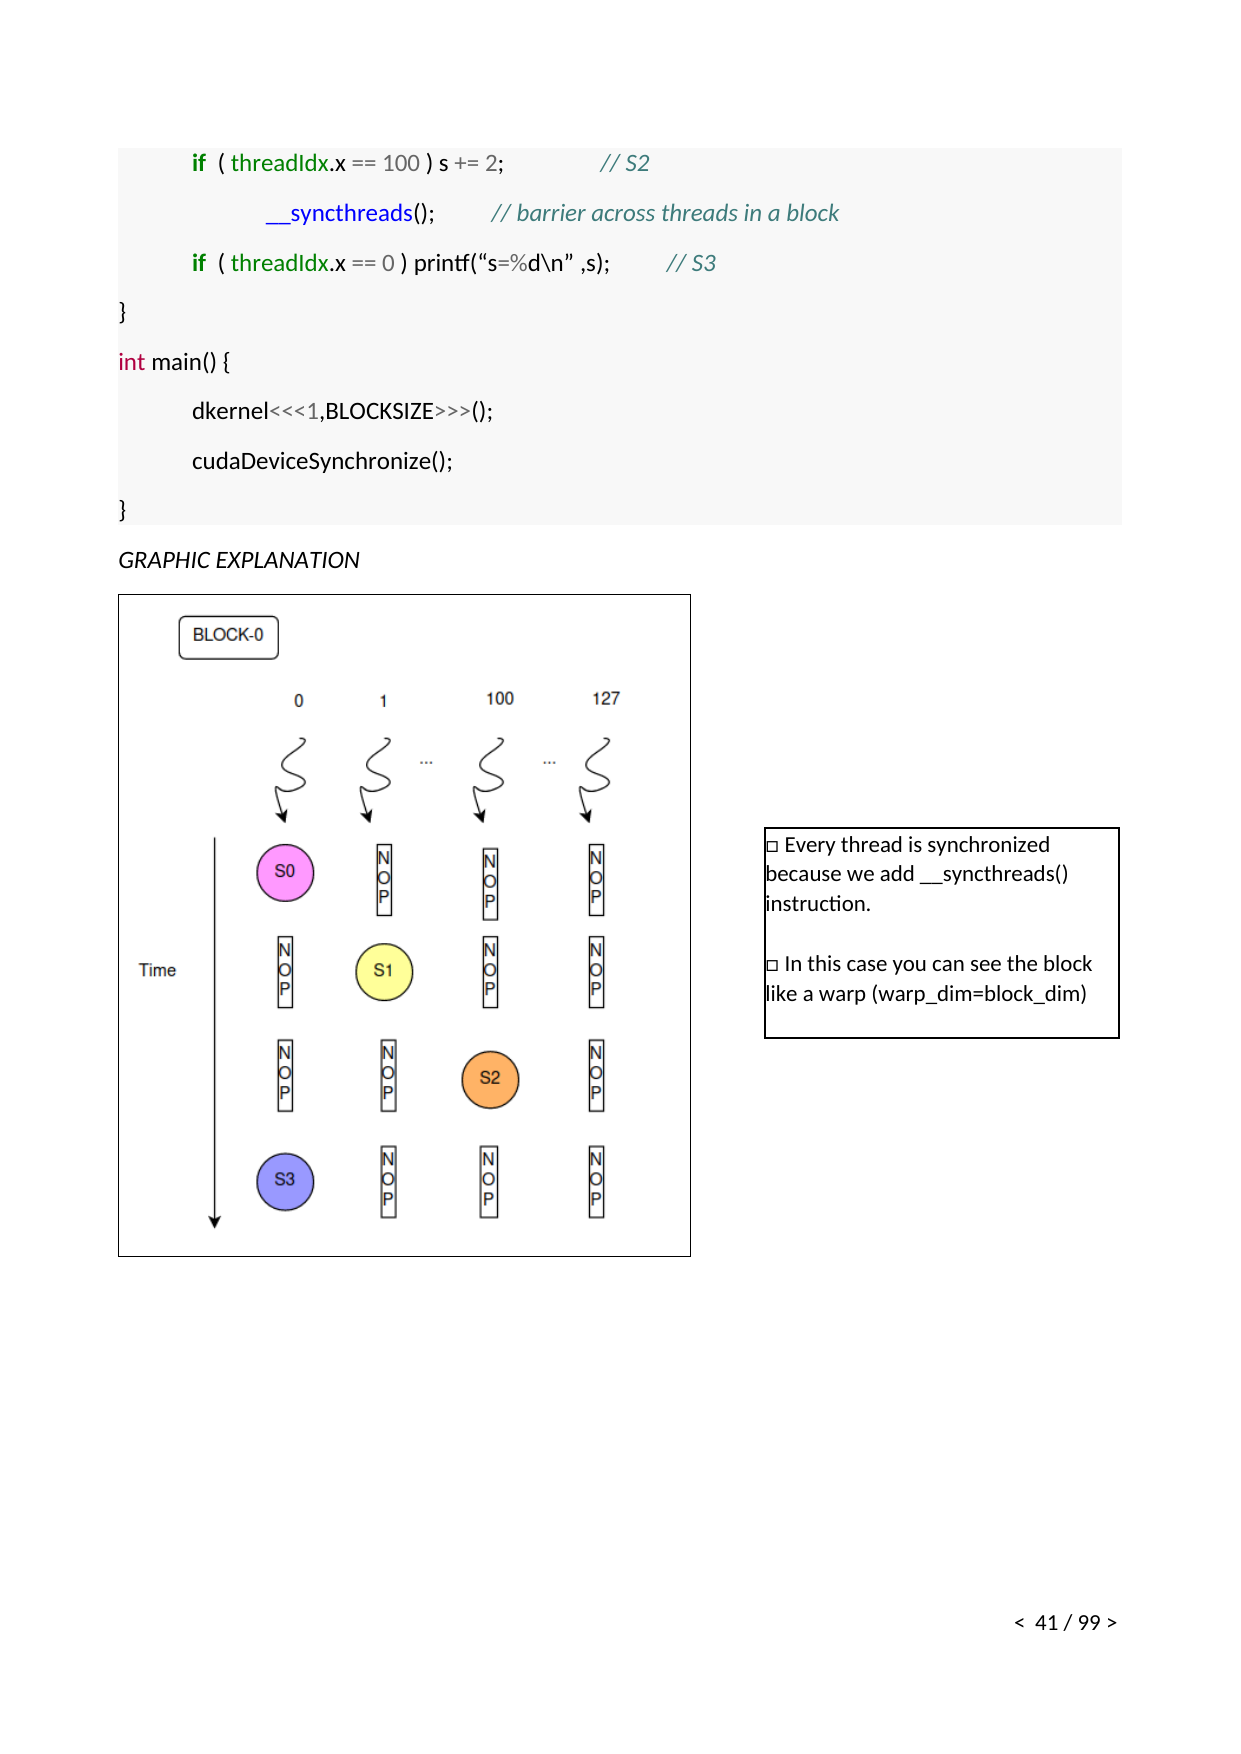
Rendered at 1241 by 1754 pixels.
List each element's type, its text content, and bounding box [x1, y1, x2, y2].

text if ( threadIdx.x == 0 ) printf(“s=%d\n” ,s); // S3 [118, 247, 1122, 277]
text if ( threadIdx.x == 100 ) s += 2; // S2 [118, 148, 1122, 178]
text } [118, 296, 1122, 327]
text GRAPHIC EXPLANATION [118, 544, 1122, 575]
text cudaDeviceSynchronize(); [118, 445, 1122, 476]
text } [118, 495, 1122, 525]
text int main() { [118, 346, 1122, 376]
text __syncthreads(); // barrier across threads in a block [118, 197, 1122, 228]
text dkernel<<<1,BLOCKSIZE>>>(); [118, 396, 1122, 426]
picture [121, 597, 688, 1254]
